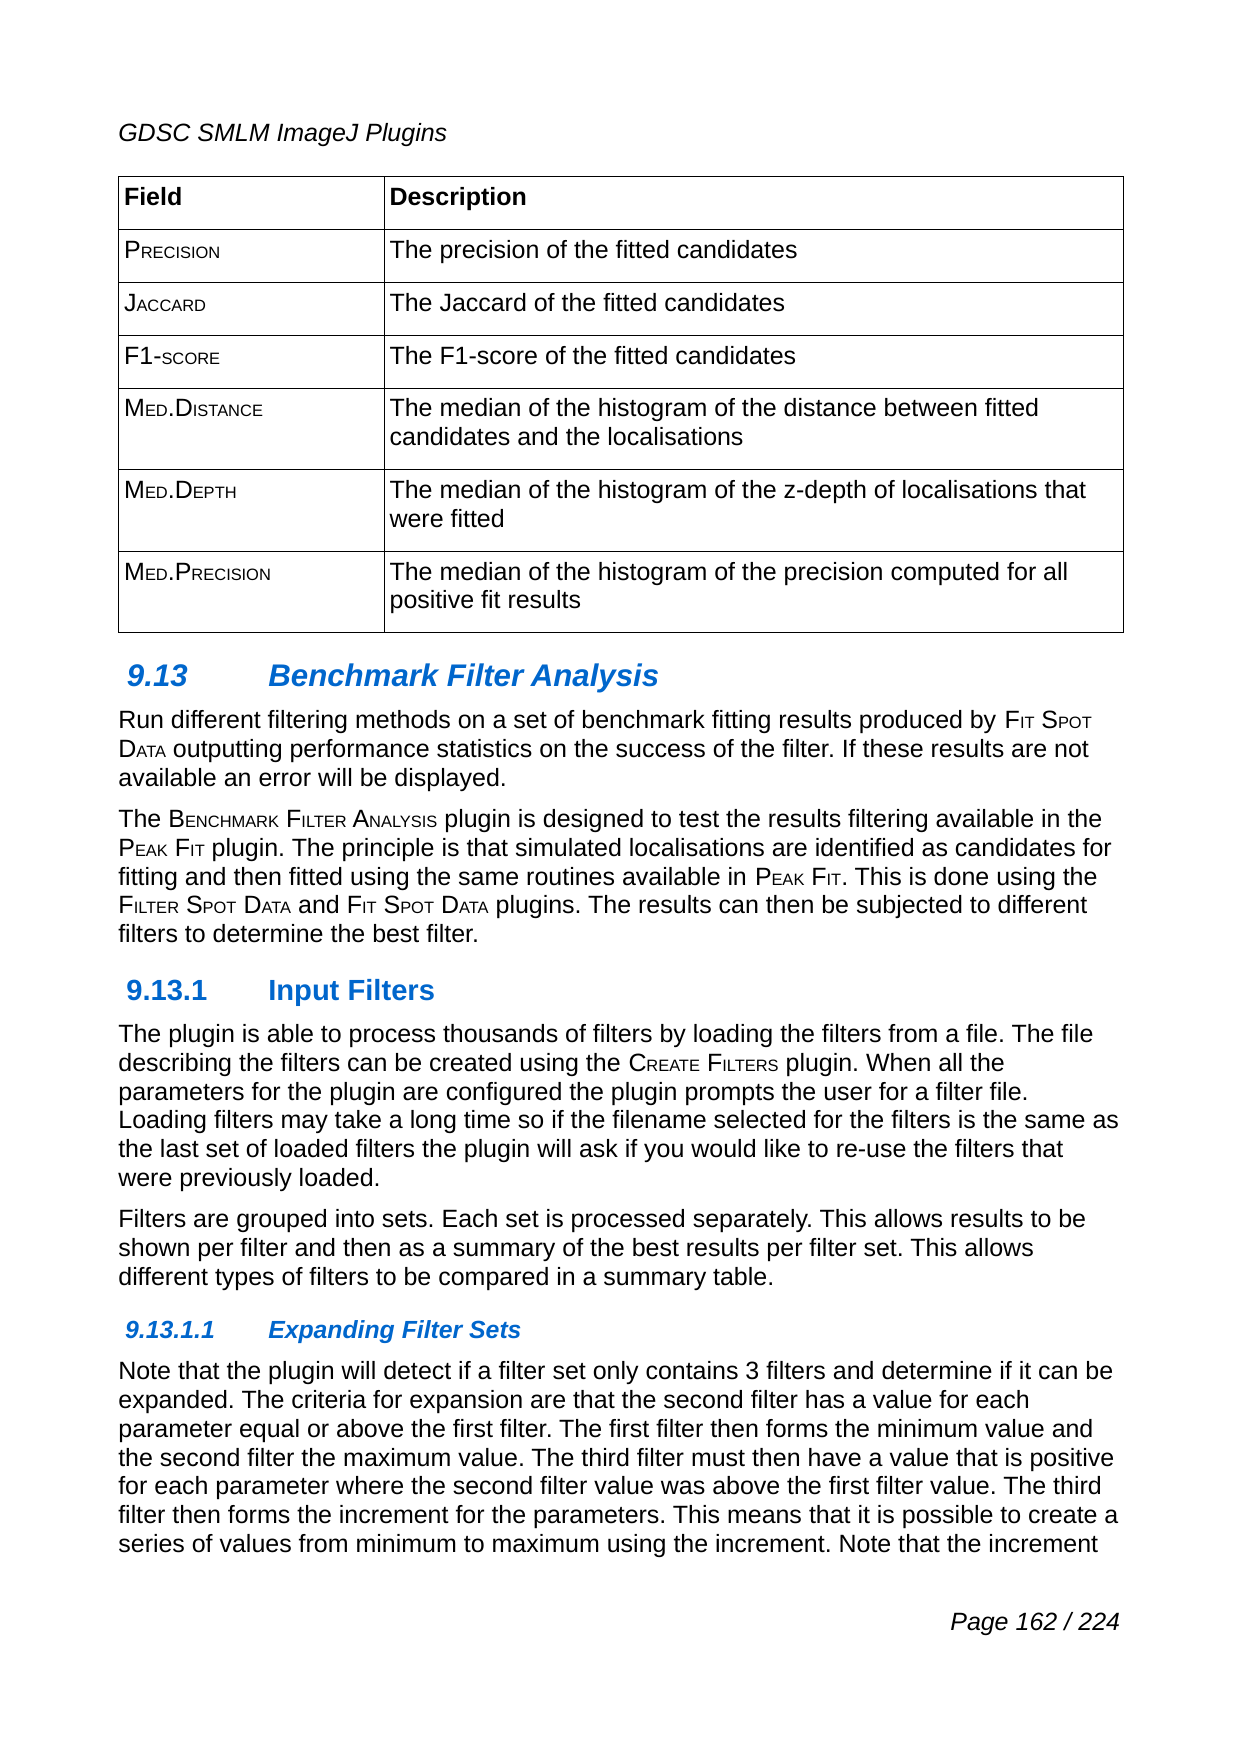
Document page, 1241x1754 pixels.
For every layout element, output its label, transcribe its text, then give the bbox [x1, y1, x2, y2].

text The plugin is able to process thousands of filters by loading the filters from a file. The file describing the filters can be created using the Create Filters plugin. When all the parameters for the plugin are configured the plugin prompts the user for a filter file. Loading filters may take a long time so if the filename selected for the filters is the same as the last set of loaded filters the plugin will ask if you would like to re-use the filters that were previously loaded. [118, 1019, 1122, 1192]
table_cell The precision of the fitted candidates [385, 230, 1123, 282]
table_cell The median of the histogram of the z-depth of localisations that were fitted [385, 470, 1123, 551]
table_cell Med.Depth [119, 470, 384, 551]
table_header Description [385, 177, 1123, 229]
table_cell F1-score [119, 336, 384, 388]
table_header Field [119, 177, 384, 229]
subtitle Benchmark Filter Analysis [118, 657, 1122, 693]
table_cell Med.Distance [119, 389, 384, 469]
text Run different filtering methods on a set of benchmark fitting results produced by Fit Spot Data outputting performance statistics on the success of the filter. If these results are not available an error will be displayed. [118, 706, 1122, 792]
table_cell Precision [119, 230, 384, 282]
subtitle Input Filters [118, 973, 1122, 1007]
table_cell The median of the histogram of the distance between fitted candidates and the localisations [385, 389, 1123, 469]
text Filters are grouped into sets. Each set is processed separately. This allows results to be shown per filter and then as a summary of the best results per filter set. This allows different types of filters to be compared in a summary table. [118, 1204, 1122, 1290]
table_cell Jaccard [119, 283, 384, 335]
table_cell The Jaccard of the fitted candidates [385, 283, 1123, 335]
table_cell Med.Precision [119, 552, 384, 632]
text Note that the plugin will detect if a filter set only contains 3 filters and determine if it can be expanded. The criteria for expansion are that the second filter has a value for each parameter equal or above the first filter. The first filter then forms the minimum value and the second filter the maximum value. The third filter must then have a value that is positive for each parameter where the second filter value was above the first filter value. The third filter then forms the increment for the parameters. This means that it is possible to create a series of values from minimum to maximum using the increment. Note that the increment [118, 1356, 1122, 1558]
subtitle Expanding Filter Sets [118, 1315, 1122, 1344]
text The Benchmark Filter Analysis plugin is designed to test the results filtering available in the Peak Fit plugin. The principle is that simulated localisations are identified as candidates for fitting and then fitted using the same routines available in Peak Fit. This is done using the Filter Spot Data and Fit Spot Data plugins. The results can then be subjected to different filters to determine the best filter. [118, 804, 1122, 948]
table_cell The F1-score of the fitted candidates [385, 336, 1123, 388]
table_cell The median of the histogram of the precision computed for all positive fit results [385, 552, 1123, 632]
